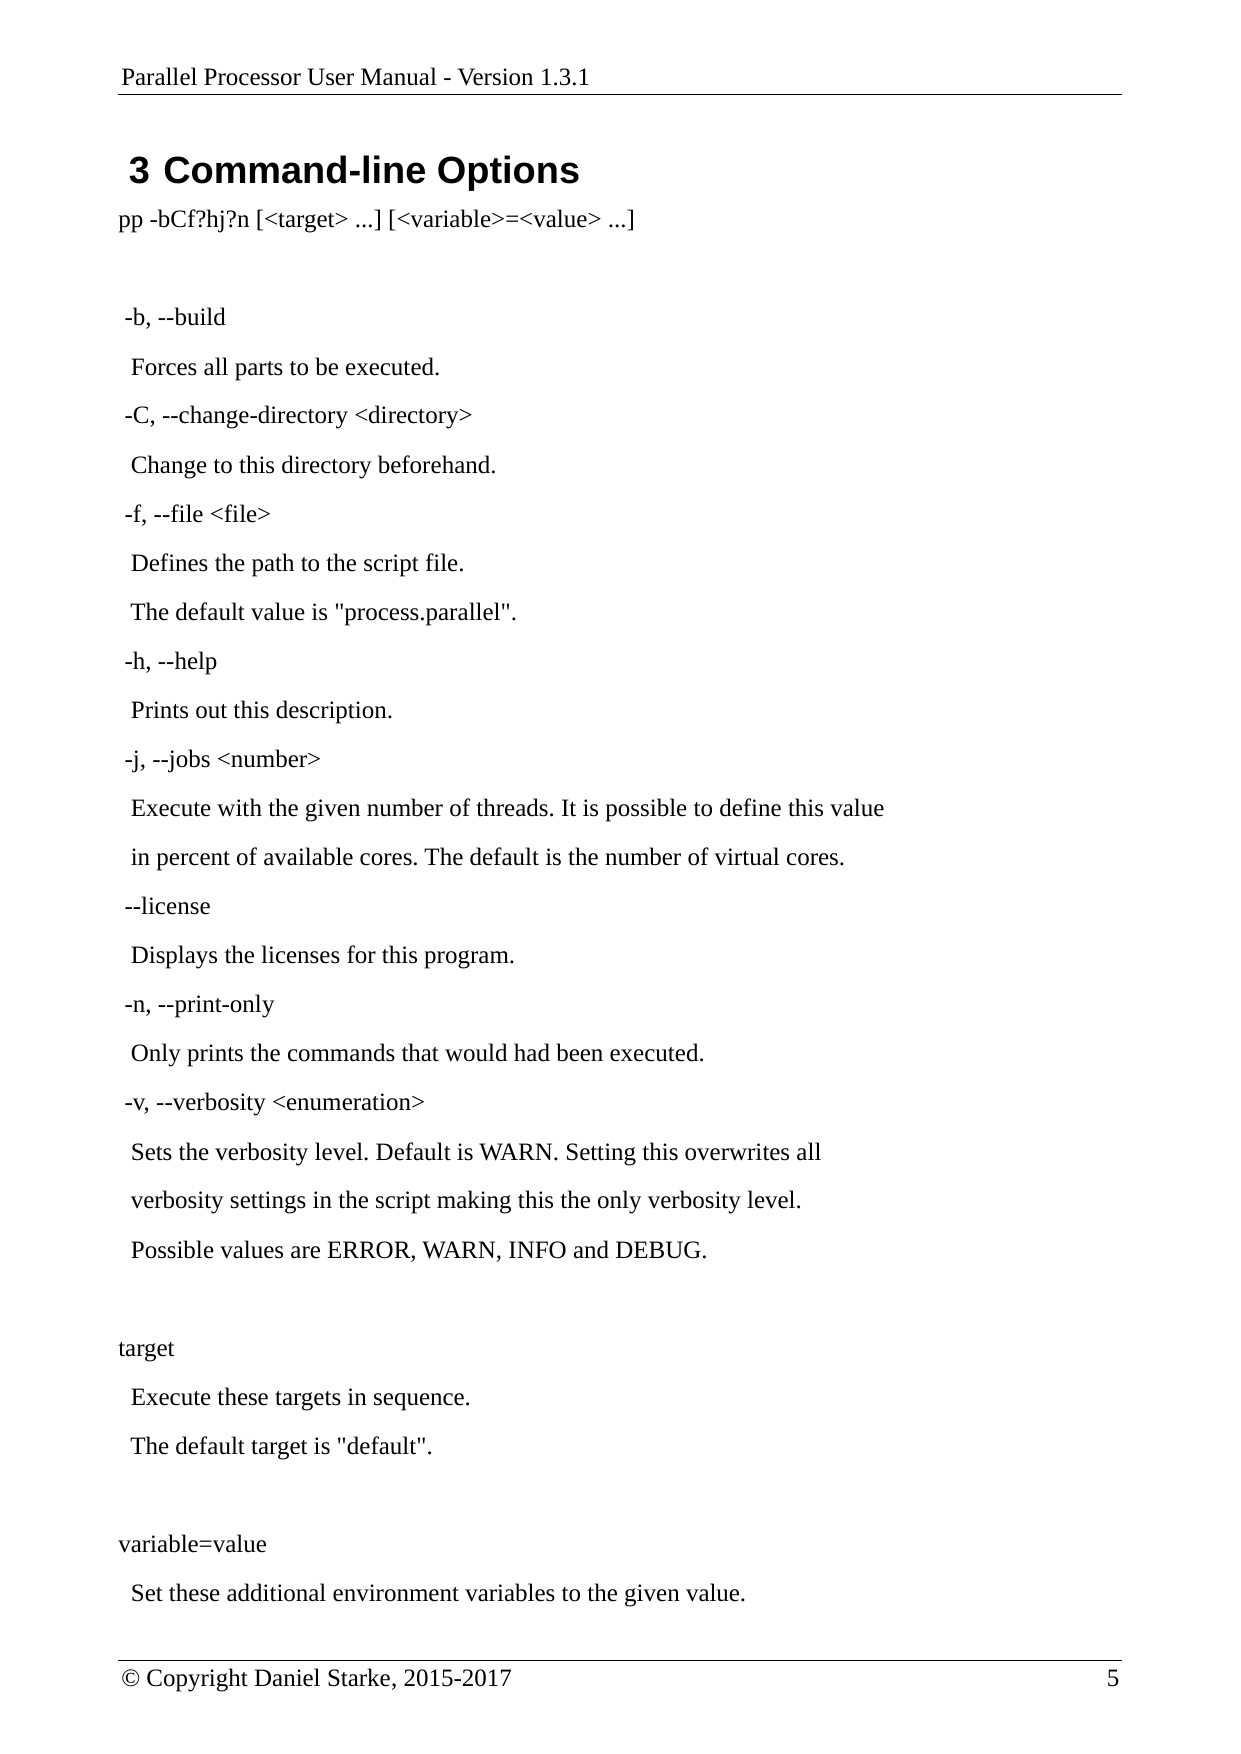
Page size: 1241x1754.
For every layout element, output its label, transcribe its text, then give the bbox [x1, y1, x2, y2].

text Execute with the given number of threads. It is possible to define this value [118, 793, 1122, 822]
text The default target is "default". [118, 1431, 1122, 1460]
text -j, --jobs <number> [118, 744, 1122, 773]
text --license [118, 891, 1122, 920]
text -C, --change-directory <directory> [118, 401, 1122, 429]
text pp -bCf?hj?n [<target> ...] [<variable>=<value> ...] [118, 204, 1122, 233]
text Change to this directory beforehand. [118, 450, 1122, 478]
text in percent of available cores. The default is the number of virtual cores. [118, 842, 1122, 871]
text Sets the verbosity level. Default is WARN. Setting this overwrites all [118, 1137, 1122, 1165]
text variable=value [118, 1529, 1122, 1558]
text Execute these targets in sequence. [118, 1382, 1122, 1411]
text Possible values are ERROR, WARN, INFO and DEBUG. [118, 1235, 1122, 1263]
text Set these additional environment variables to the given value. [118, 1578, 1122, 1607]
text -b, --build [118, 302, 1122, 331]
text Only prints the commands that would had been executed. [118, 1038, 1122, 1067]
text -h, --help [118, 646, 1122, 675]
text target [118, 1333, 1122, 1362]
text -f, --file <file> [118, 499, 1122, 527]
text Forces all parts to be executed. [118, 352, 1122, 380]
text Displays the licenses for this program. [118, 940, 1122, 969]
text verbosity settings in the script making this the only verbosity level. [118, 1186, 1122, 1214]
text -v, --verbosity <enumeration> [118, 1087, 1122, 1116]
text Prints out this description. [118, 695, 1122, 724]
subtitle Command-line Options [118, 148, 1122, 192]
text -n, --print-only [118, 989, 1122, 1018]
text The default value is "process.parallel". [118, 597, 1122, 626]
text Defines the path to the script file. [118, 548, 1122, 577]
